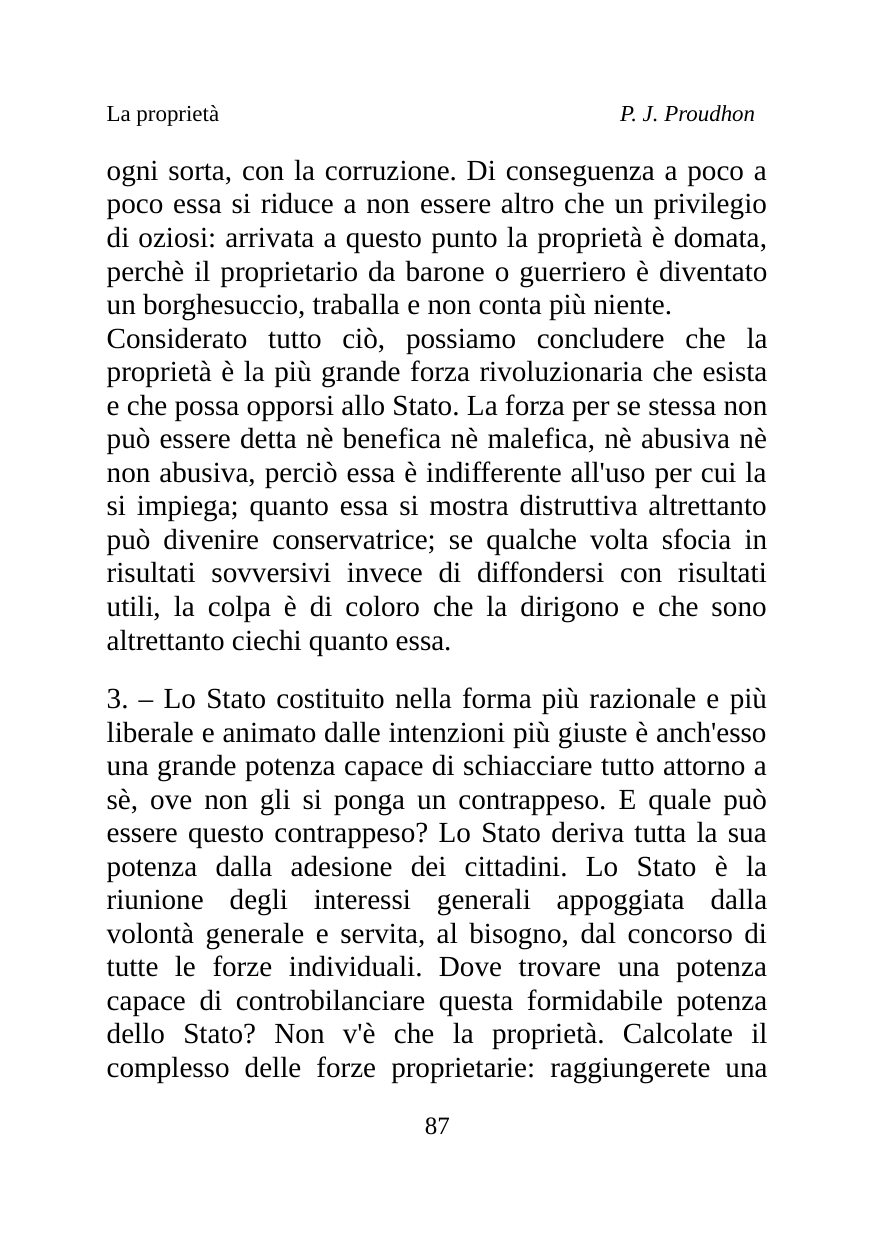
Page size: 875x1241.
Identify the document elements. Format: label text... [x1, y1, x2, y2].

text Considerato tutto ciò, possiamo concludere che la proprietà è la più grande forza rivoluzionaria che esista e che possa opporsi allo Stato. La forza per se stessa non può essere detta nè benefica nè malefica, nè abusiva nè non abusiva, perciò essa è indifferente all'uso per cui la si impiega; quanto essa si mostra distruttiva altrettanto può divenire conservatrice; se qualche volta sfocia in risultati sovversivi invece di diffondersi con risultati utili, la colpa è di coloro che la dirigono e che sono altrettanto ciechi quanto essa. [106, 321, 768, 656]
text 3. – Lo Stato costituito nella forma più razionale e più liberale e animato dalle intenzioni più giuste è anch'esso una grande potenza capace di schiacciare tutto attorno a sè, ove non gli si ponga un contrappeso. E quale può essere questo contrappeso? Lo Stato deriva tutta la sua potenza dalla adesione dei cittadini. Lo Stato è la riunione degli interessi generali appoggiata dalla volontà generale e servita, al bisogno, dal concorso di tutte le forze individuali. Dove trovare una potenza capace di controbilanciare questa formidabile potenza dello Stato? Non v'è che la proprietà. Calcolate il complesso delle forze proprietarie: raggiungerete una [106, 681, 768, 1084]
text ogni sorta, con la corruzione. Di conseguenza a poco a poco essa si riduce a non essere altro che un privilegio di oziosi: arrivata a questo punto la proprietà è domata, perchè il proprietario da barone o guerriero è diventato un borghesuccio, traballa e non conta più niente. [106, 153, 768, 321]
